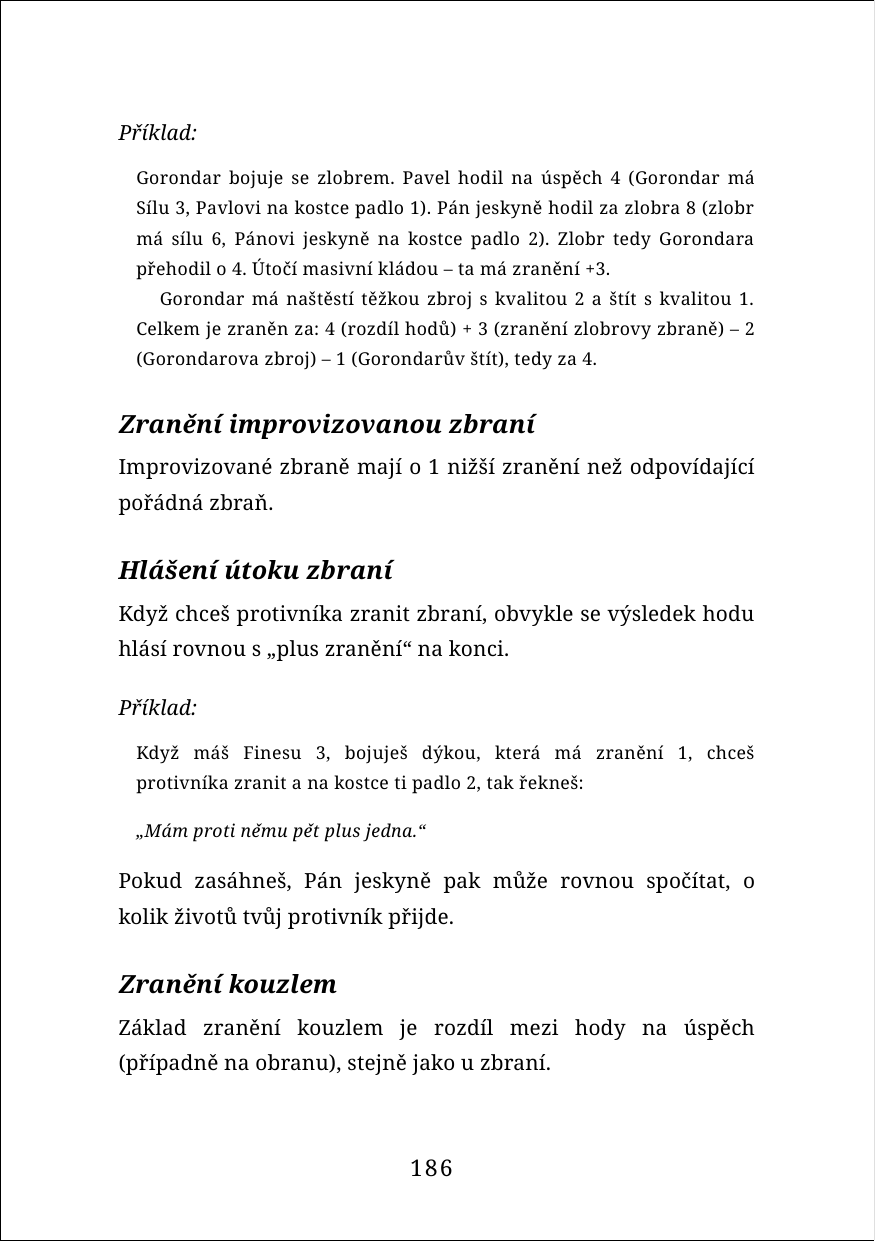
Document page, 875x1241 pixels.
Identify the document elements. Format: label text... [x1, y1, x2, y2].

text Základ zranění kouzlem je rozdíl mezi hody na úspěch (případně na obranu), stejně jako u zbraní. [118, 1013, 756, 1077]
subtitle Hlášení útoku zbraní [118, 553, 756, 587]
text Když máš Finesu 3, bojuješ dýkou, která má zranění 1, chceš protivníka zranit a na kostce ti padlo 2, tak řekneš: [136, 741, 756, 795]
text „Mám proti němu pět plus jedna.“ [136, 819, 756, 843]
text Příklad: [118, 693, 756, 722]
subtitle Zranění kouzlem [118, 967, 756, 1001]
text Když chceš protivníka zranit zbraní, obvykle se výsledek hodu hlásí rovnou s „plus zranění“ na konci. [118, 599, 756, 663]
text Příklad: [118, 118, 756, 147]
subtitle Zranění improvizovanou zbraní [118, 406, 756, 441]
text Improvizované zbraně mají o 1 nižší zranění než odpovídající pořádná zbraň. [118, 452, 756, 516]
text Gorondar bojuje se zlobrem. Pavel hodil na úspěch 4 (Gorondar má Sílu 3, Pavlovi na kostce padlo 1). Pán jeskyně hodil za zlobra 8 (zlobr má sílu 6, Pánovi jeskyně na kostce padlo 2). Zlobr tedy Gorondara přehodil o 4. Útočí masivní kládou – ta má zranění +3. Gorondar má naštěstí těžkou zbroj s kvalitou 2 a štít s kvalitou 1. Celkem je zraněn za: 4 (rozdíl hodů) + 3 (zranění zlobrovy zbraně) – 2 (Gorondarova zbroj) – 1 (Gorondarův štít), tedy za 4. [136, 166, 756, 371]
text Pokud zasáhneš, Pán jeskyně pak může rovnou spočítat, o kolik životů tvůj protivník přijde. [118, 867, 756, 931]
